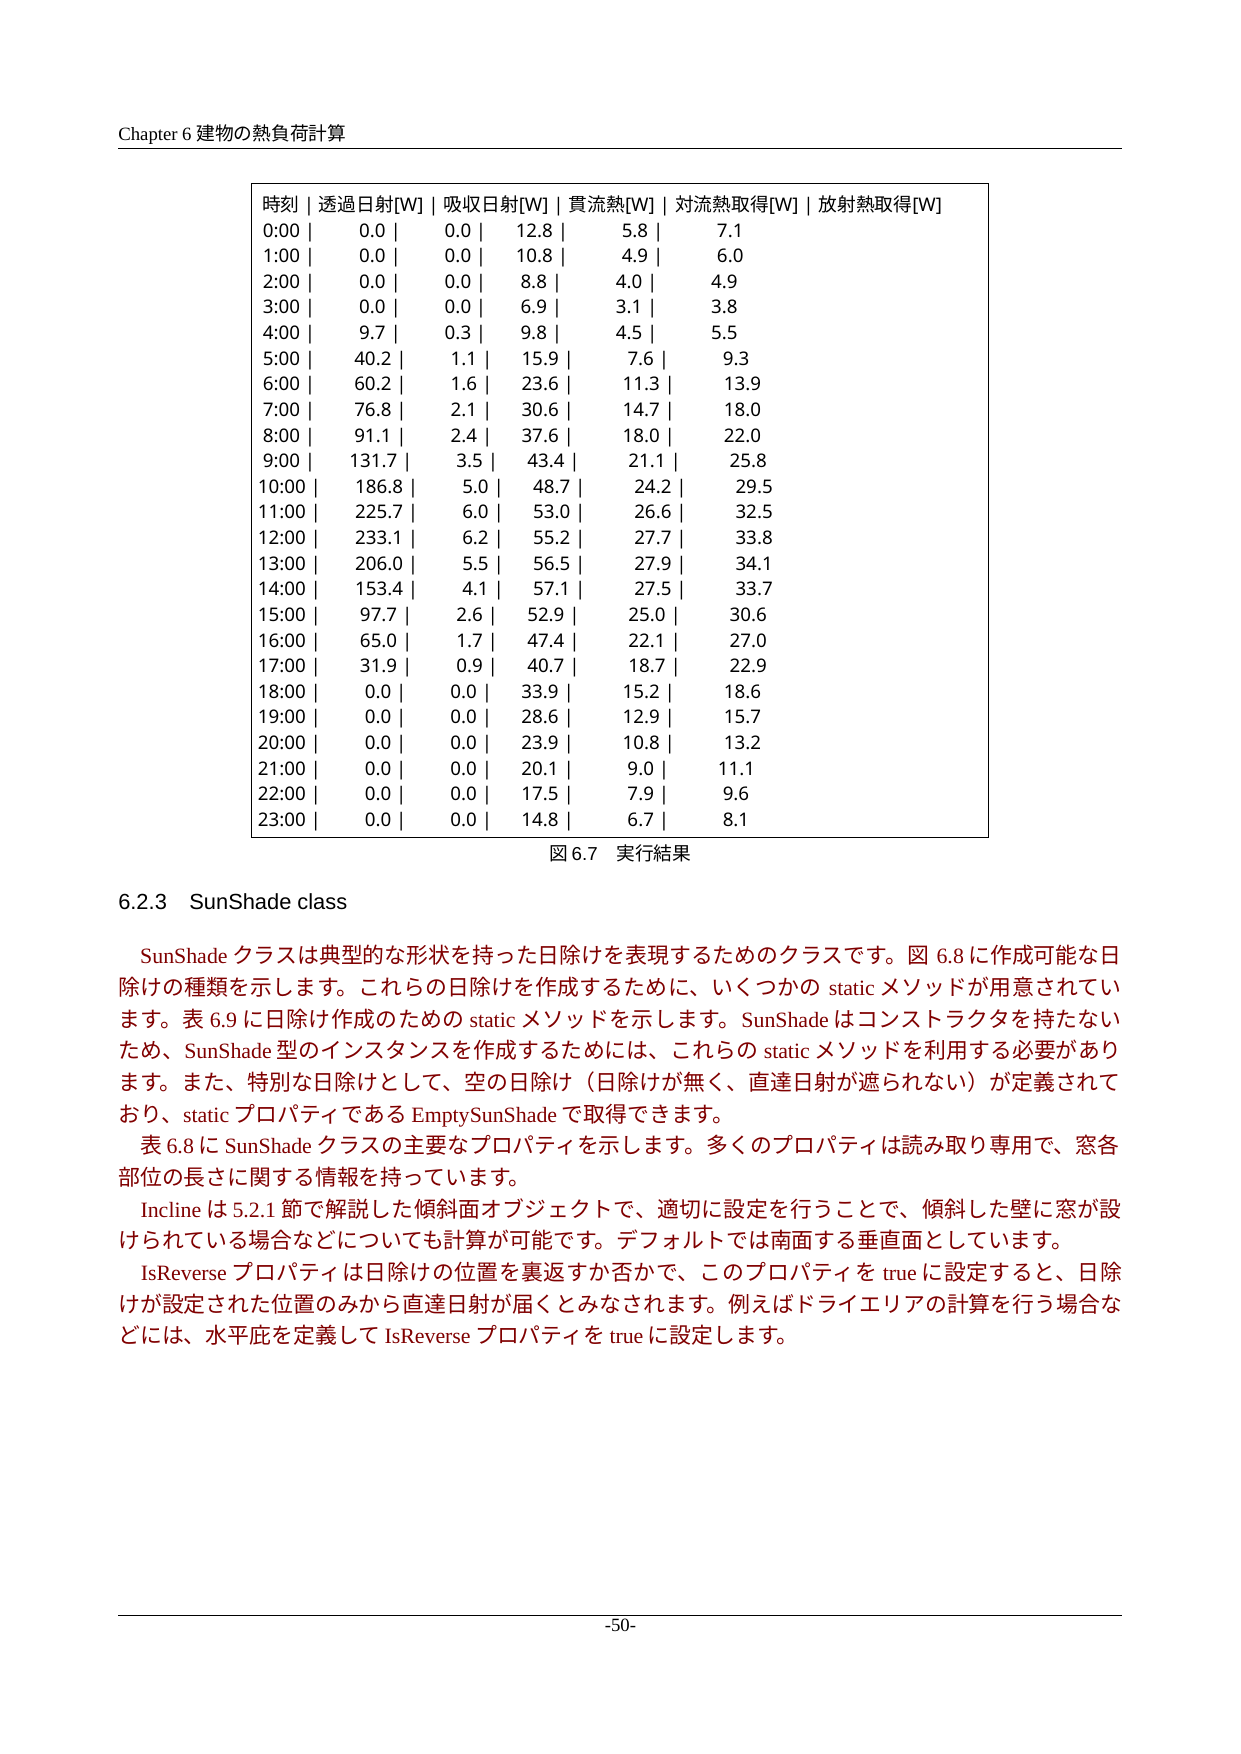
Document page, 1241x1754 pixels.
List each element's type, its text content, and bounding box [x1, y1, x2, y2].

text 図6.7 実行結果 [252, 184, 988, 837]
text Inclineは5.2.1節で解説した傾斜面オブジェクトで、適切に設定を行うことで、傾斜した壁に窓が設けられている場合などについても計算が可能です。デフォルトでは南面する垂直面としています。 [118, 1192, 1122, 1255]
text SunShadeクラスは典型的な形状を持った日除けを表現するためのクラスです。図6.8に作成可能な日除けの種類を示します。これらの日除けを作成するために、いくつかのstaticメソッドが用意されています。表6.9に日除け作成のためのstaticメソッドを示します。SunShadeはコンストラクタを持たないため、SunShade型のインスタンスを作成するためには、これらのstaticメソッドを利用する必要があります。また、特別な日除けとして、空の日除け（日除けが無く、直達日射が遮られない）が定義されており、staticプロパティであるEmptySunShadeで取得できます。 [118, 938, 1122, 1128]
subtitle SunShade class [118, 889, 1122, 914]
text 表6.8にSunShadeクラスの主要なプロパティを示します。多くのプロパティは読み取り専用で、窓各部位の長さに関する情報を持っています。 [118, 1128, 1122, 1192]
text 図6.7 実行結果 [252, 838, 988, 865]
text IsReverseプロパティは日除けの位置を裏返すか否かで、このプロパティをtrueに設定すると、日除けが設定された位置のみから直達日射が届くとみなされます。例えばドライエリアの計算を行う場合などには、水平庇を定義してIsReverseプロパティをtrueに設定します。 [118, 1255, 1122, 1350]
